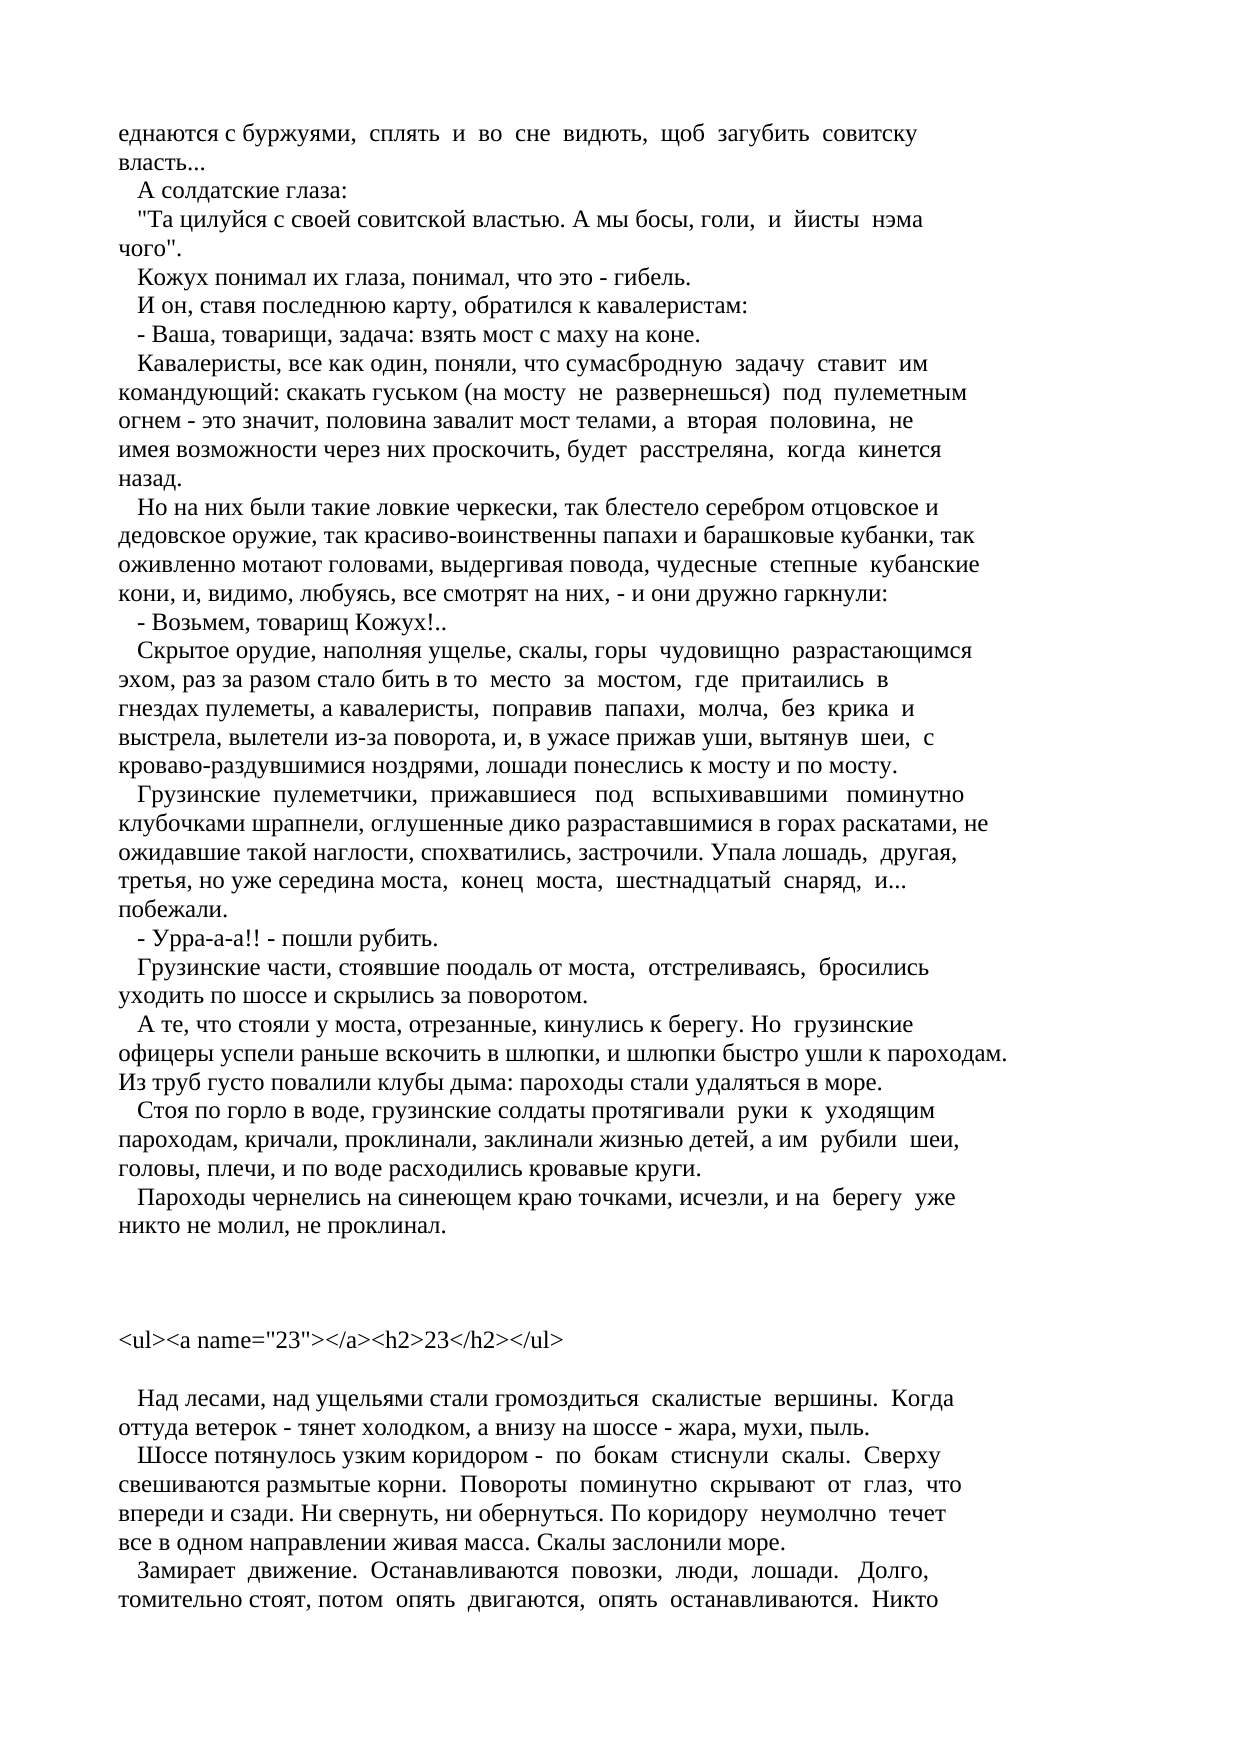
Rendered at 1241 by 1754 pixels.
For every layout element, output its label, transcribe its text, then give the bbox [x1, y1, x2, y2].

text ожидавшие такой наглости, спохватились, застрочили. Упала лошадь, другая, [118, 837, 1122, 866]
text уходить по шоссе и скрылись за поворотом. [118, 981, 1122, 1009]
text - Возьмем, товарищ Кожух!.. [118, 607, 1122, 636]
text свешиваются размытые корни. Повороты поминутно скрывают от глаз, что [118, 1469, 1122, 1498]
text Стоя по горло в воде, грузинские солдаты протягивали руки к уходящим [118, 1096, 1122, 1124]
text оттуда ветерок - тянет холодком, а внизу на шоссе - жара, мухи, пыль. [118, 1412, 1122, 1441]
text Кожух понимал их глаза, понимал, что это - гибель. [118, 262, 1122, 291]
text офицеры успели раньше вскочить в шлюпки, и шлюпки быстро ушли к пароходам. [118, 1038, 1122, 1067]
text эхом, раз за разом стало бить в то место за мостом, где притаились в [118, 664, 1122, 693]
text Кавалеристы, все как один, поняли, что сумасбродную задачу ставит им [118, 348, 1122, 377]
text Пароходы чернелись на синеющем краю точками, исчезли, и на берегу уже [118, 1182, 1122, 1211]
text Замирает движение. Останавливаются повозки, люди, лошади. Долго, [118, 1556, 1122, 1584]
text все в одном направлении живая масса. Скалы заслонили море. [118, 1527, 1122, 1556]
text чого". [118, 233, 1122, 262]
text пароходам, кричали, проклинали, заклинали жизнью детей, а им рубили шеи, [118, 1124, 1122, 1153]
text - Урра-а-а!! - пошли рубить. [118, 923, 1122, 952]
text Грузинские части, стоявшие поодаль от моста, отстреливаясь, бросились [118, 952, 1122, 981]
text Но на них были такие ловкие черкески, так блестело серебром отцовское и [118, 492, 1122, 521]
text - Ваша, товарищи, задача: взять мост с маху на коне. [118, 319, 1122, 348]
text томительно стоят, потом опять двигаются, опять останавливаются. Никто [118, 1584, 1122, 1613]
text Грузинские пулеметчики, прижавшиеся под вспыхивавшими поминутно [118, 779, 1122, 808]
text огнем - это значит, половина завалит мост телами, а вторая половина, не [118, 406, 1122, 434]
text назад. [118, 463, 1122, 492]
text Скрытое орудие, наполняя ущелье, скалы, горы чудовищно разрастающимся [118, 636, 1122, 664]
text А солдатские глаза: [118, 176, 1122, 204]
text оживленно мотают головами, выдергивая повода, чудесные степные кубанские [118, 549, 1122, 578]
text <ul><a name="23"></a><h2>23</h2></ul> [118, 1326, 1122, 1354]
text Шоссе потянулось узким коридором - по бокам стиснули скалы. Сверху [118, 1441, 1122, 1469]
text никто не молил, не проклинал. [118, 1211, 1122, 1239]
text кони, и, видимо, любуясь, все смотрят на них, - и они дружно гаркнули: [118, 578, 1122, 607]
text Над лесами, над ущельями стали громоздиться скалистые вершины. Когда [118, 1383, 1122, 1412]
text власть... [118, 147, 1122, 176]
text А те, что стояли у моста, отрезанные, кинулись к берегу. Но грузинские [118, 1009, 1122, 1038]
text командующий: скакать гуськом (на мосту не развернешься) под пулеметным [118, 377, 1122, 406]
text кроваво-раздувшимися ноздрями, лошади понеслись к мосту и по мосту. [118, 751, 1122, 779]
text третья, но уже середина моста, конец моста, шестнадцатый снаряд, и... [118, 866, 1122, 894]
text И он, ставя последнюю карту, обратился к кавалеристам: [118, 291, 1122, 319]
text впереди и сзади. Ни свернуть, ни обернуться. По коридору неумолчно течет [118, 1498, 1122, 1527]
text Из труб густо повалили клубы дыма: пароходы стали удаляться в море. [118, 1067, 1122, 1096]
text гнездах пулеметы, а кавалеристы, поправив папахи, молча, без крика и [118, 693, 1122, 722]
text имея возможности через них проскочить, будет расстреляна, когда кинется [118, 434, 1122, 463]
text побежали. [118, 894, 1122, 923]
text клубочками шрапнели, оглушенные дико разраставшимися в горах раскатами, не [118, 808, 1122, 837]
text еднаются с буржуями, сплять и во сне видють, щоб загубить совитску [118, 118, 1122, 147]
text головы, плечи, и по воде расходились кровавые круги. [118, 1153, 1122, 1182]
text "Та цилуйся с своей совитской властью. А мы босы, голи, и йисты нэма [118, 204, 1122, 233]
text выстрела, вылетели из-за поворота, и, в ужасе прижав уши, вытянув шеи, с [118, 722, 1122, 751]
text дедовское оружие, так красиво-воинственны папахи и барашковые кубанки, так [118, 521, 1122, 549]
